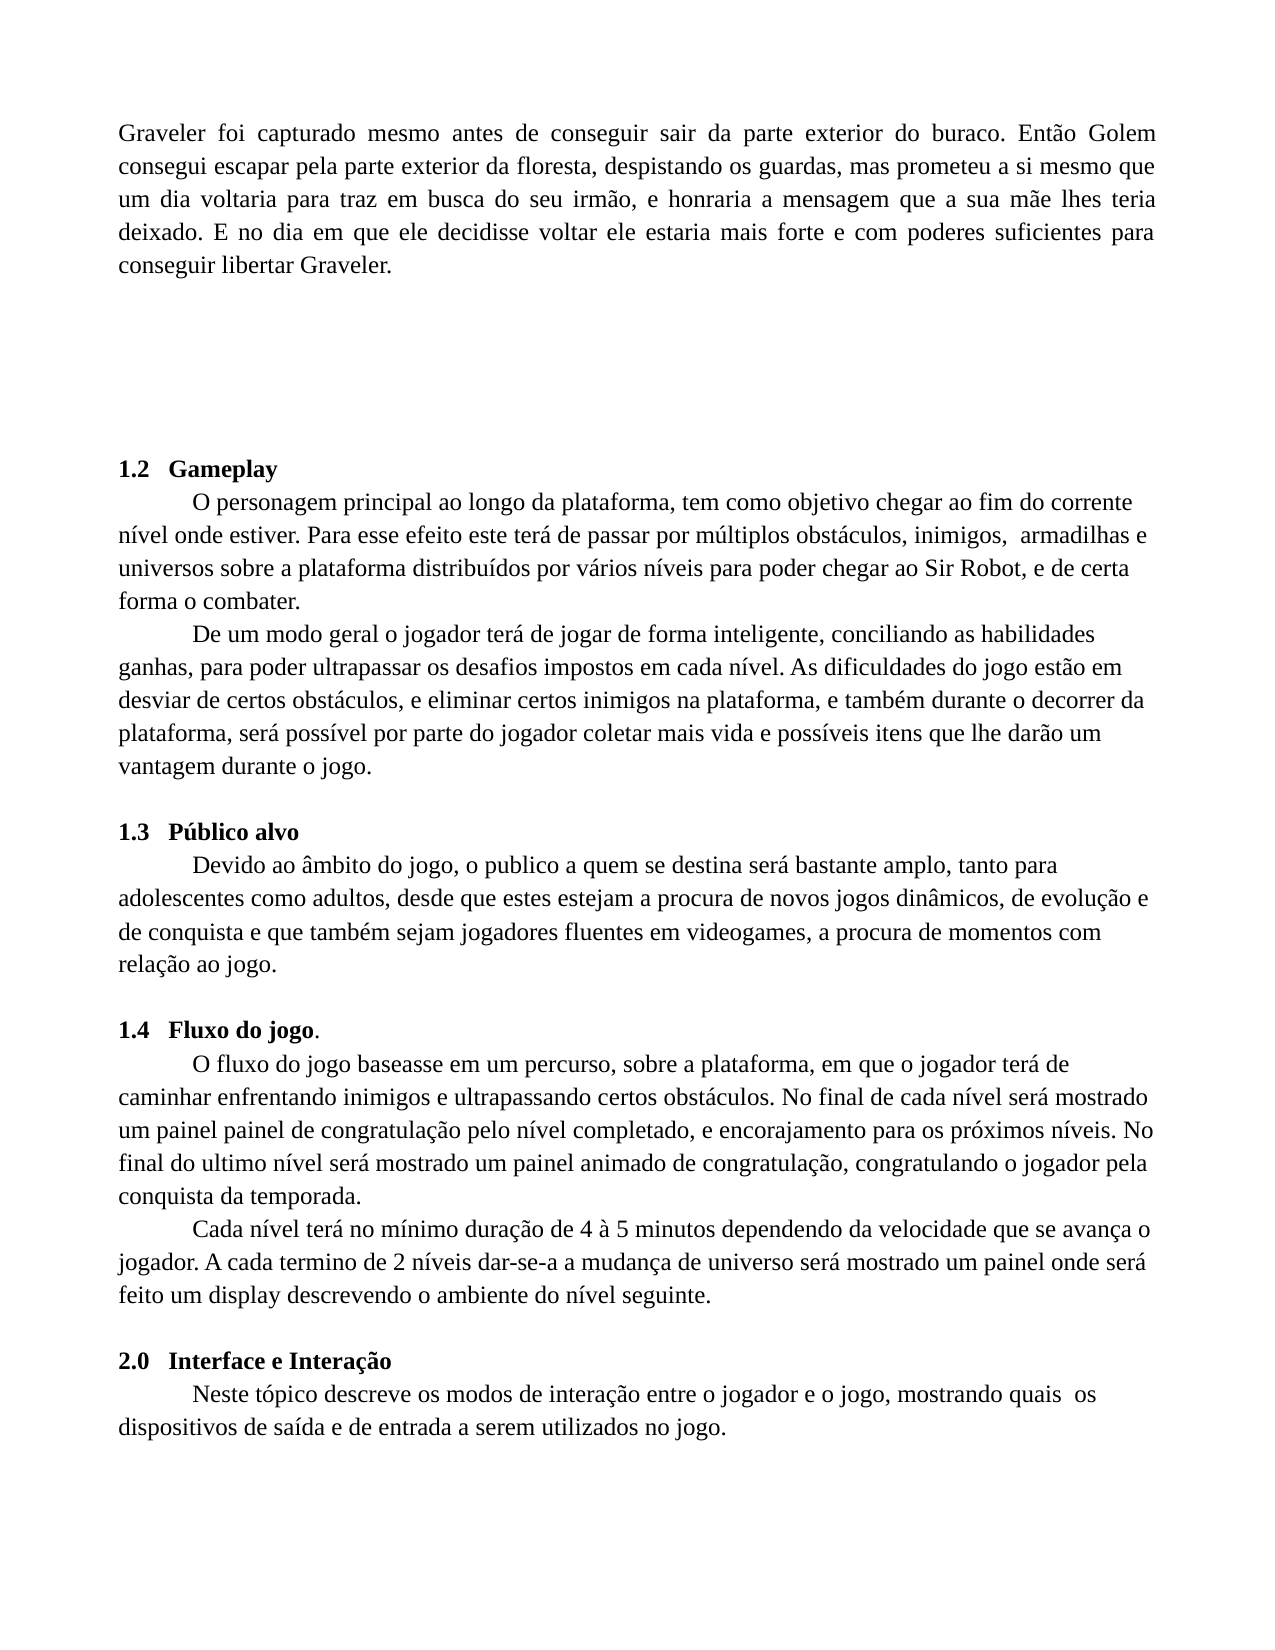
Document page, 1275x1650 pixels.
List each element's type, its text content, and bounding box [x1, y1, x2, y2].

text 1.4 Fluxo do jogo. [118, 1016, 1157, 1044]
text 1.2 Gameplay [118, 454, 1157, 483]
text Cada nível terá no mínimo duração de 4 à 5 minutos dependendo da velocidade que se avança o jogador. A cada termino de 2 níveis dar-se-a a mudança de universo será mostrado um painel onde será feito um display descrevendo o ambiente do nível seguinte. [118, 1214, 1157, 1308]
text De um modo geral o jogador terá de jogar de forma inteligente, conciliando as habilidades ganhas, para poder ultrapassar os desafios impostos em cada nível. As dificuldades do jogo estão em desviar de certos obstáculos, e eliminar certos inimigos na plataforma, e também durante o decorrer da plataforma, será possível por parte do jogador coletar mais vida e possíveis itens que lhe darão um vantagem durante o jogo. [118, 619, 1157, 780]
text Devido ao âmbito do jogo, o publico a quem se destina será bastante amplo, tanto para adolescentes como adultos, desde que estes estejam a procura de novos jogos dinâmicos, de evolução e de conquista e que também sejam jogadores fluentes em videogames, a procura de momentos com relação ao jogo. [118, 851, 1157, 978]
text Graveler foi capturado mesmo antes de conseguir sair da parte exterior do buraco. Então Golem consegui escapar pela parte exterior da floresta, despistando os guardas, mas prometeu a si mesmo que um dia voltaria para traz em busca do seu irmão, e honraria a mensagem que a sua mãe lhes teria deixado. E no dia em que ele decidisse voltar ele estaria mais forte e com poderes suficientes para conseguir libertar Graveler. [118, 118, 1157, 279]
text O personagem principal ao longo da plataforma, tem como objetivo chegar ao fim do corrente nível onde estiver. Para esse efeito este terá de passar por múltiplos obstáculos, inimigos, armadilhas e universos sobre a plataforma distribuídos por vários níveis para poder chegar ao Sir Robot, e de certa forma o combater. [118, 487, 1157, 615]
text O fluxo do jogo baseasse em um percurso, sobre a plataforma, em que o jogador terá de caminhar enfrentando inimigos e ultrapassando certos obstáculos. No final de cada nível será mostrado um painel painel de congratulação pelo nível completado, e encorajamento para os próximos níveis. No final do ultimo nível será mostrado um painel animado de congratulação, congratulando o jogador pela conquista da temporada. [118, 1049, 1157, 1209]
text 2.0 Interface e Interação [118, 1346, 1157, 1374]
text Neste tópico descreve os modos de interação entre o jogador e o jogo, mostrando quais os dispositivos de saída e de entrada a serem utilizados no jogo. [118, 1379, 1157, 1441]
text 1.3 Público alvo [118, 817, 1157, 846]
